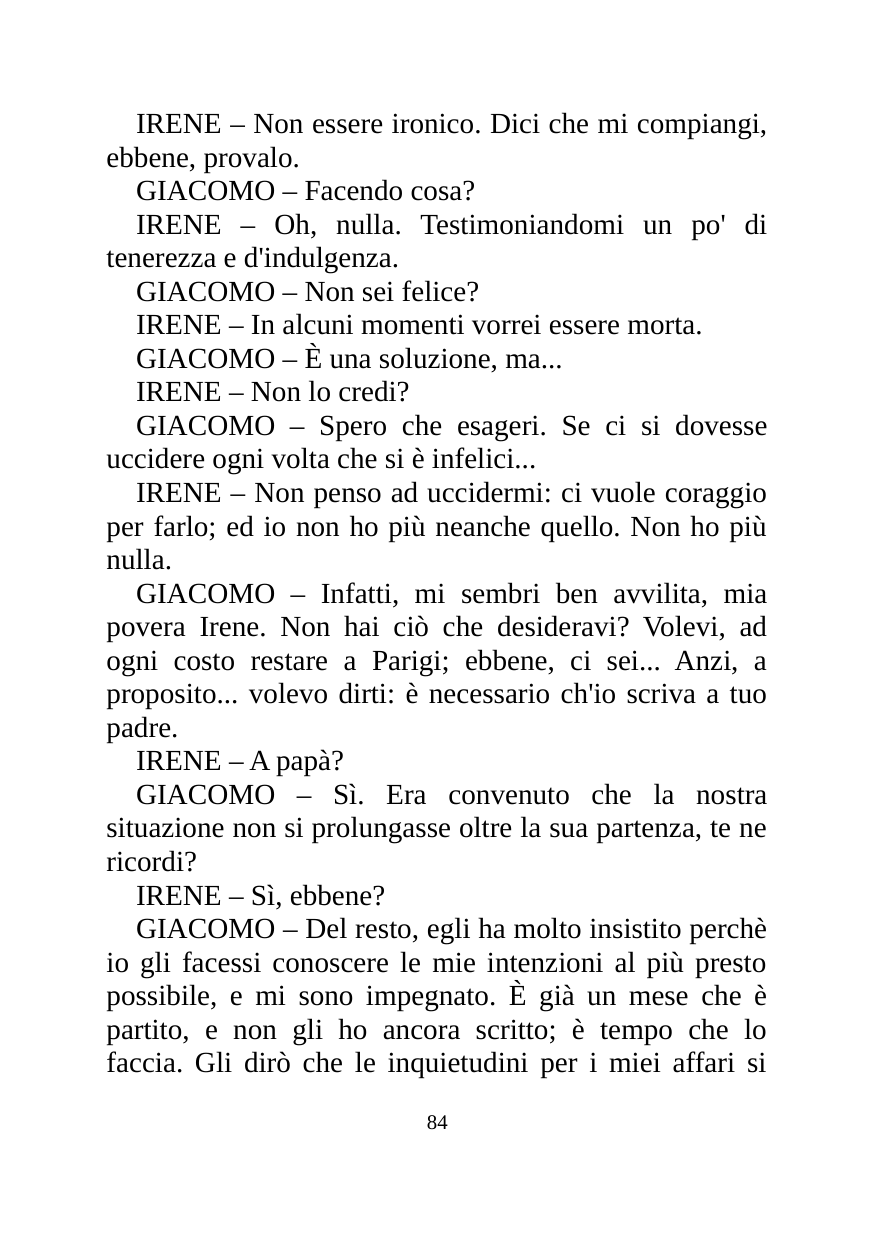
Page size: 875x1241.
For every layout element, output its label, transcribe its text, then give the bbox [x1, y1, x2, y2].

text GIACOMO – Facendo cosa? [106, 173, 768, 207]
text IRENE – Non penso ad uccidermi: ci vuole coraggio per farlo; ed io non ho più neanche quello. Non ho più nulla. [106, 475, 768, 576]
text IRENE – In alcuni momenti vorrei essere morta. [106, 307, 768, 341]
text IRENE – A papà? [106, 743, 768, 777]
text GIACOMO – Non sei felice? [106, 274, 768, 307]
text GIACOMO – È una soluzione, ma... [106, 341, 768, 374]
text GIACOMO – Sì. Era convenuto che la nostra situazione non si prolungasse oltre la sua partenza, te ne ricordi? [106, 777, 768, 878]
text IRENE – Non lo credi? [106, 374, 768, 408]
text IRENE – Sì, ebbene? [106, 878, 768, 911]
text IRENE – Non essere ironico. Dici che mi compiangi, ebbene, provalo. [106, 106, 768, 173]
text GIACOMO – Del resto, egli ha molto insistito perchè io gli facessi conoscere le mie intenzioni al più presto possibile, e mi sono impegnato. È già un mese che è partito, e non gli ho ancora scritto; è tempo che lo faccia. Gli dirò che le inquietudini per i miei affari si [106, 911, 768, 1079]
text IRENE – Oh, nulla. Testimoniandomi un po' di tenerezza e d'indulgenza. [106, 207, 768, 274]
text GIACOMO – Spero che esageri. Se ci si dovesse uccidere ogni volta che si è infelici... [106, 408, 768, 475]
text GIACOMO – Infatti, mi sembri ben avvilita, mia povera Irene. Non hai ciò che desideravi? Volevi, ad ogni costo restare a Parigi; ebbene, ci sei... Anzi, a proposito... volevo dirti: è necessario ch'io scriva a tuo padre. [106, 576, 768, 743]
